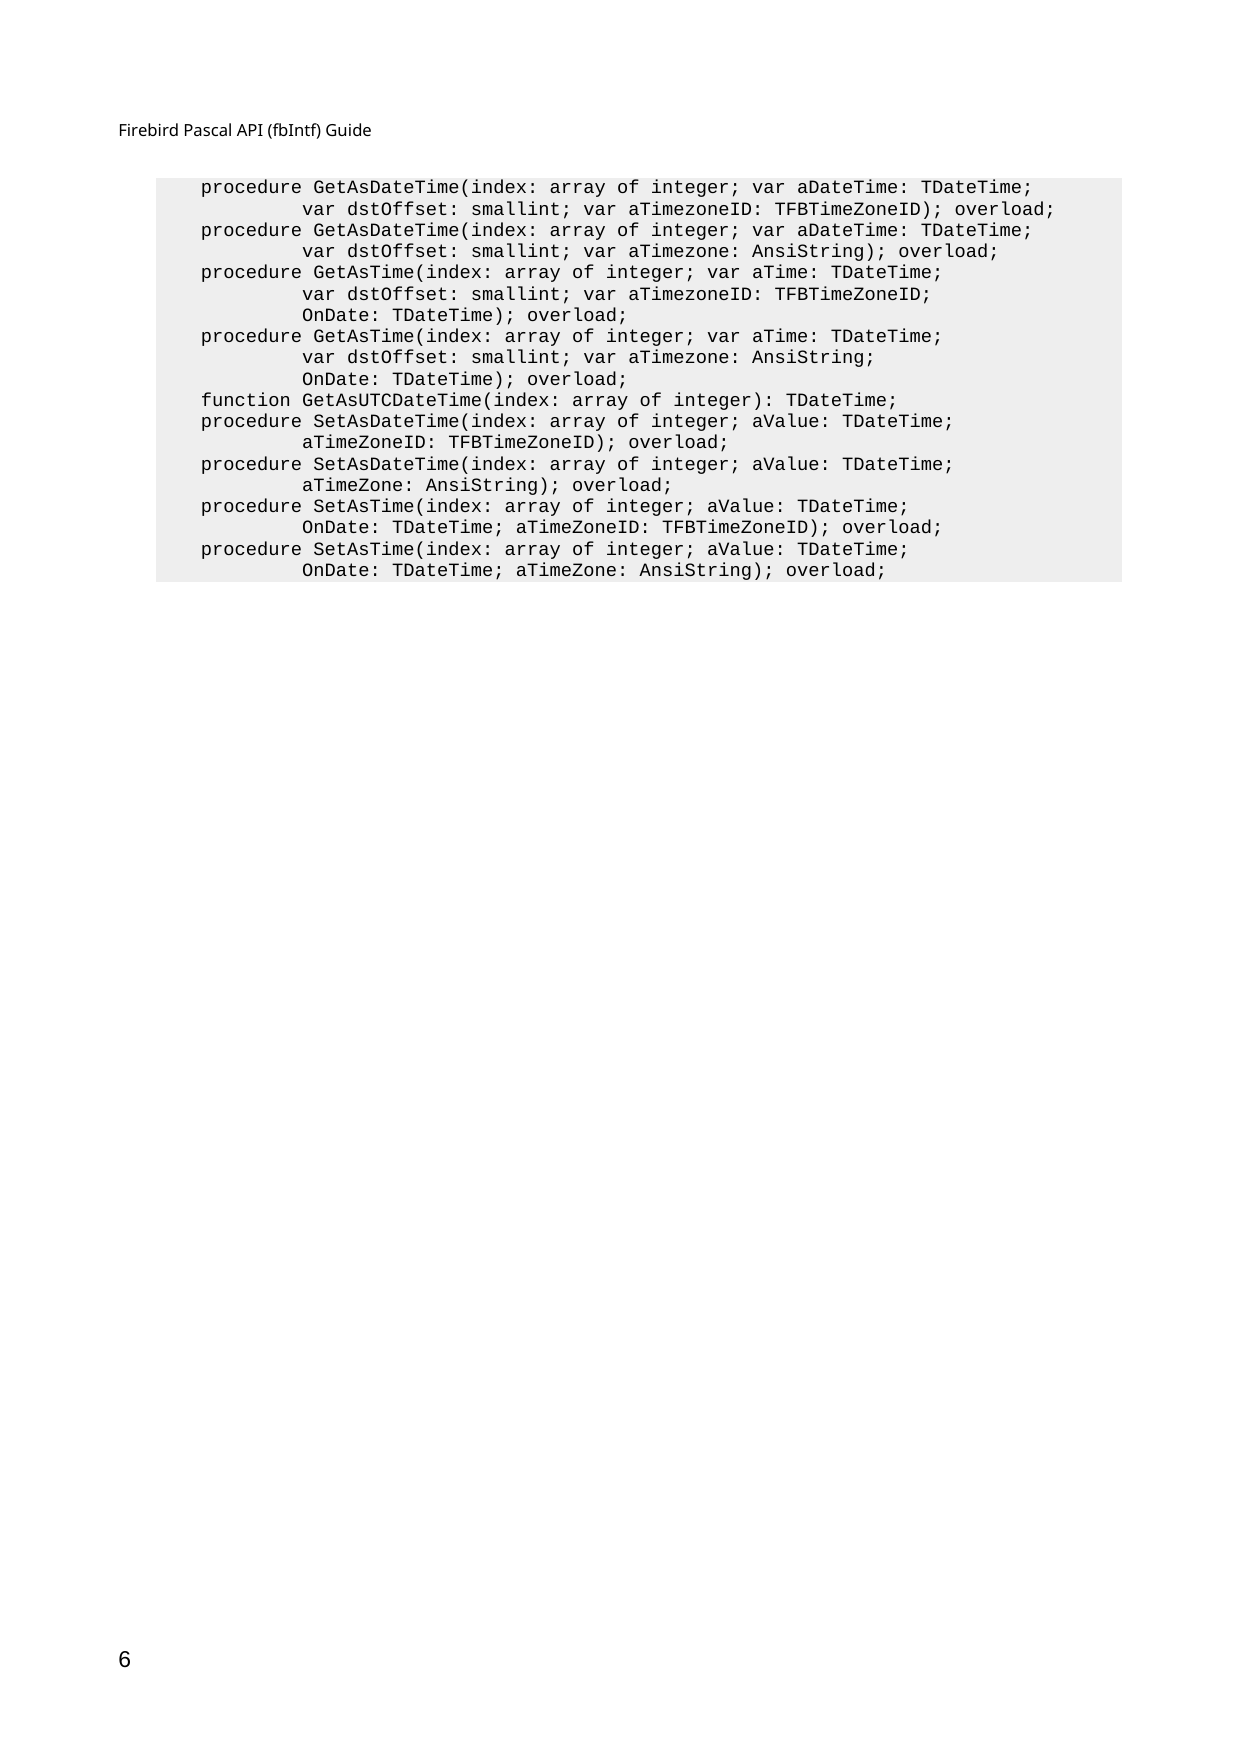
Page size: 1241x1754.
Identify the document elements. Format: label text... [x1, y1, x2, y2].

text aTimeZone: AnsiString); overload; [156, 476, 1122, 497]
text aTimeZoneID: TFBTimeZoneID); overload; [156, 433, 1122, 454]
text procedure SetAsDateTime(index: array of integer; aValue: TDateTime; [156, 412, 1122, 433]
text OnDate: TDateTime; aTimeZone: AnsiString); overload; [156, 561, 1122, 582]
text var dstOffset: smallint; var aTimezoneID: TFBTimeZoneID); overload; [156, 199, 1122, 221]
text procedure GetAsDateTime(index: array of integer; var aDateTime: TDateTime; [156, 178, 1122, 199]
text var dstOffset: smallint; var aTimezoneID: TFBTimeZoneID; [156, 284, 1122, 306]
text OnDate: TDateTime; aTimeZoneID: TFBTimeZoneID); overload; [156, 518, 1122, 539]
text OnDate: TDateTime); overload; [156, 369, 1122, 391]
text procedure SetAsDateTime(index: array of integer; aValue: TDateTime; [156, 454, 1122, 476]
text procedure GetAsDateTime(index: array of integer; var aDateTime: TDateTime; [156, 221, 1122, 242]
text procedure GetAsTime(index: array of integer; var aTime: TDateTime; [156, 327, 1122, 348]
text function GetAsUTCDateTime(index: array of integer): TDateTime; [156, 391, 1122, 412]
text OnDate: TDateTime); overload; [156, 306, 1122, 327]
text procedure SetAsTime(index: array of integer; aValue: TDateTime; [156, 539, 1122, 561]
text var dstOffset: smallint; var aTimezone: AnsiString; [156, 348, 1122, 369]
text procedure GetAsTime(index: array of integer; var aTime: TDateTime; [156, 263, 1122, 284]
text procedure SetAsTime(index: array of integer; aValue: TDateTime; [156, 497, 1122, 518]
text var dstOffset: smallint; var aTimezone: AnsiString); overload; [156, 242, 1122, 263]
